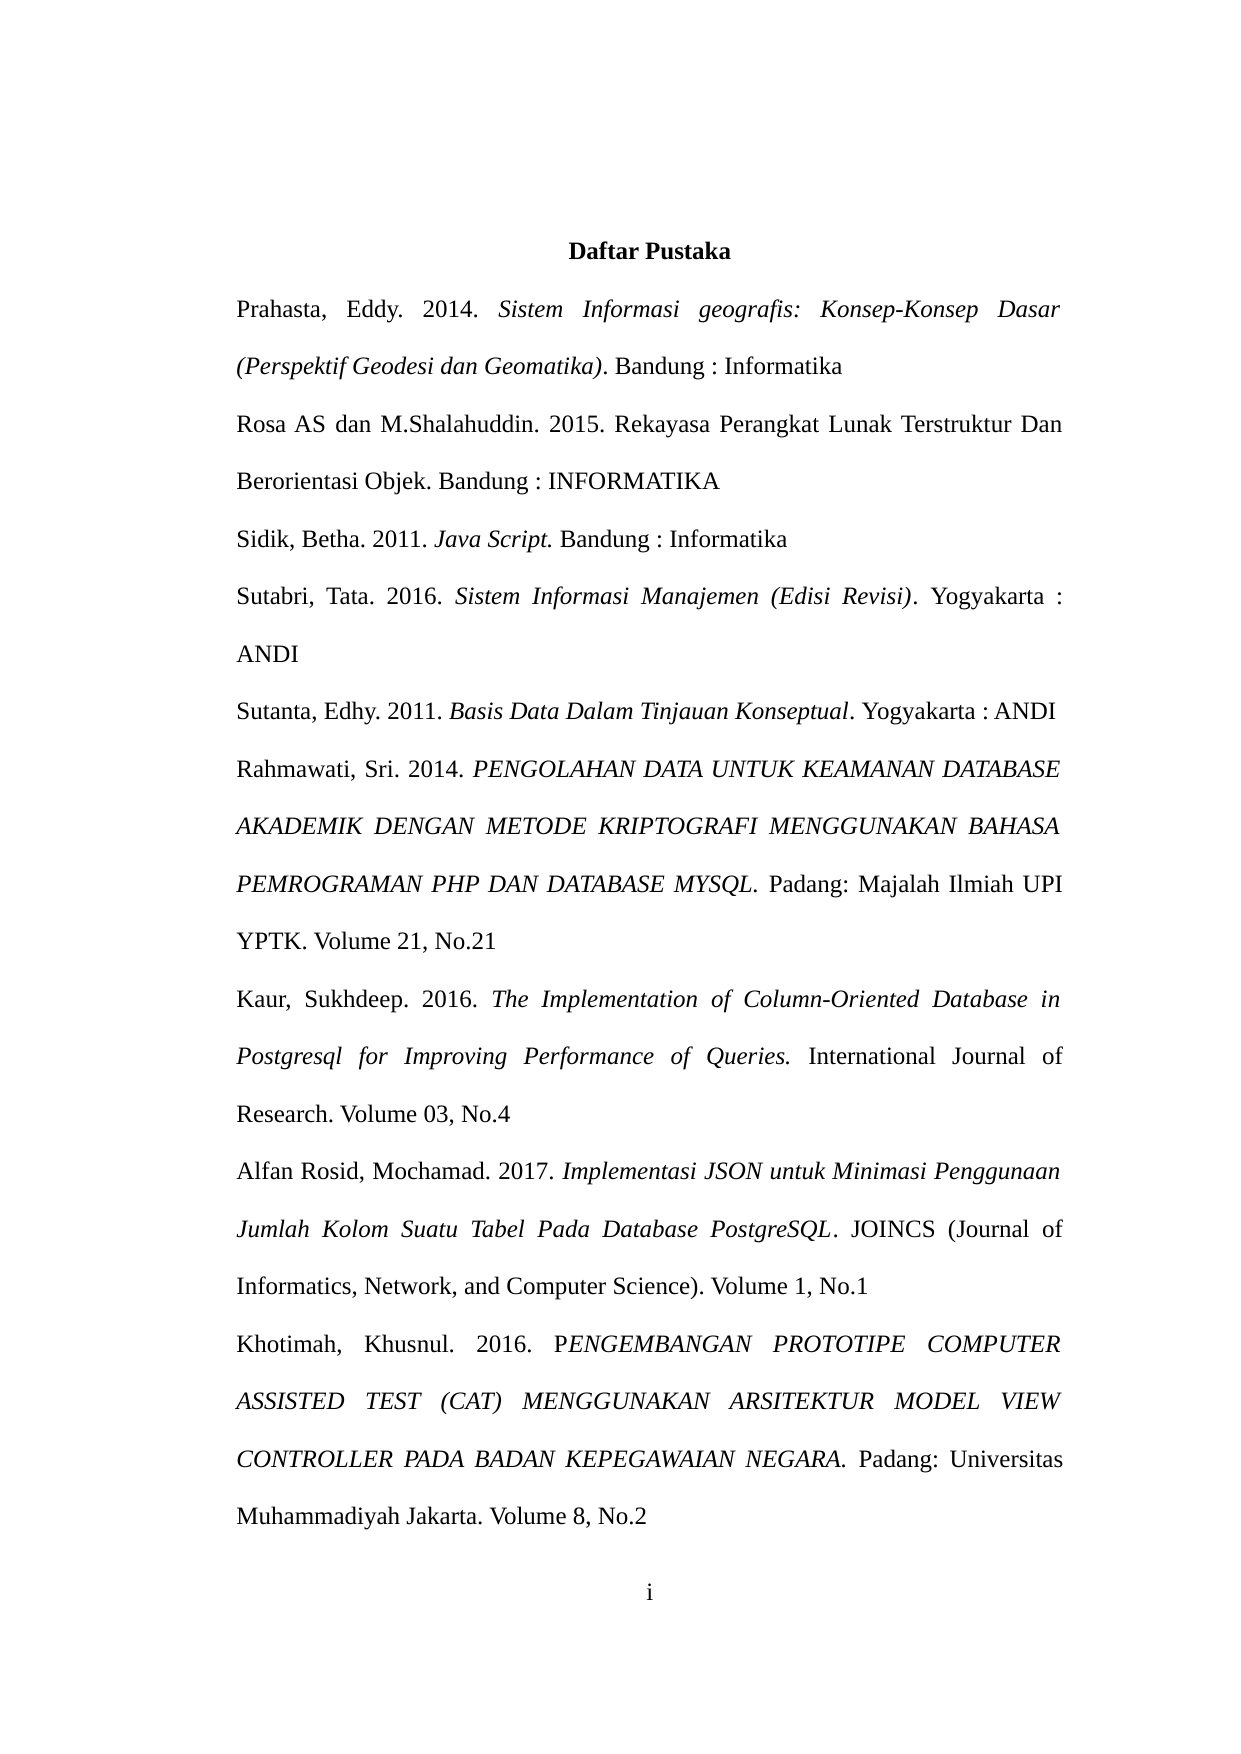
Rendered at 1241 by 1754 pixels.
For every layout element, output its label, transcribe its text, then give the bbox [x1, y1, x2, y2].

text Prahasta, Eddy. 2014. Sistem Informasi geografis: Konsep-Konsep Dasar (Perspektif Geodesi dan Geomatika). Bandung : Informatika [236, 294, 1063, 380]
text Sidik, Betha. 2011. Java Script. Bandung : Informatika [236, 524, 1063, 552]
text Rosa AS dan M.Shalahuddin. 2015. Rekayasa Perangkat Lunak Terstruktur Dan Berorientasi Objek. Bandung : INFORMATIKA [236, 409, 1063, 495]
text Sutanta, Edhy. 2011. Basis Data Dalam Tinjauan Konseptual. Yogyakarta : ANDI [236, 696, 1063, 725]
text Rahmawati, Sri. 2014. PENGOLAHAN DATA UNTUK KEAMANAN DATABASE AKADEMIK DENGAN METODE KRIPTOGRAFI MENGGUNAKAN BAHASA PEMROGRAMAN PHP DAN DATABASE MYSQL. Padang: Majalah Ilmiah UPI YPTK. Volume 21, No.21 [236, 754, 1063, 955]
text Kaur, Sukhdeep. 2016. The Implementation of Column-Oriented Database in Postgresql for Improving Performance of Queries. International Journal of Research. Volume 03, No.4 [236, 984, 1063, 1127]
text Sutabri, Tata. 2016. Sistem Informasi Manajemen (Edisi Revisi). Yogyakarta : ANDI [236, 581, 1063, 667]
text Alfan Rosid, Mochamad. 2017. Implementasi JSON untuk Minimasi Penggunaan Jumlah Kolom Suatu Tabel Pada Database PostgreSQL. JOINCS (Journal of Informatics, Network, and Computer Science). Volume 1, No.1 [236, 1156, 1063, 1300]
text Khotimah, Khusnul. 2016. PENGEMBANGAN PROTOTIPE COMPUTER ASSISTED TEST (CAT) MENGGUNAKAN ARSITEKTUR MODEL VIEW CONTROLLER PADA BADAN KEPEGAWAIAN NEGARA. Padang: Universitas Muhammadiyah Jakarta. Volume 8, No.2 [236, 1329, 1063, 1530]
text Daftar Pustaka [236, 236, 1063, 265]
